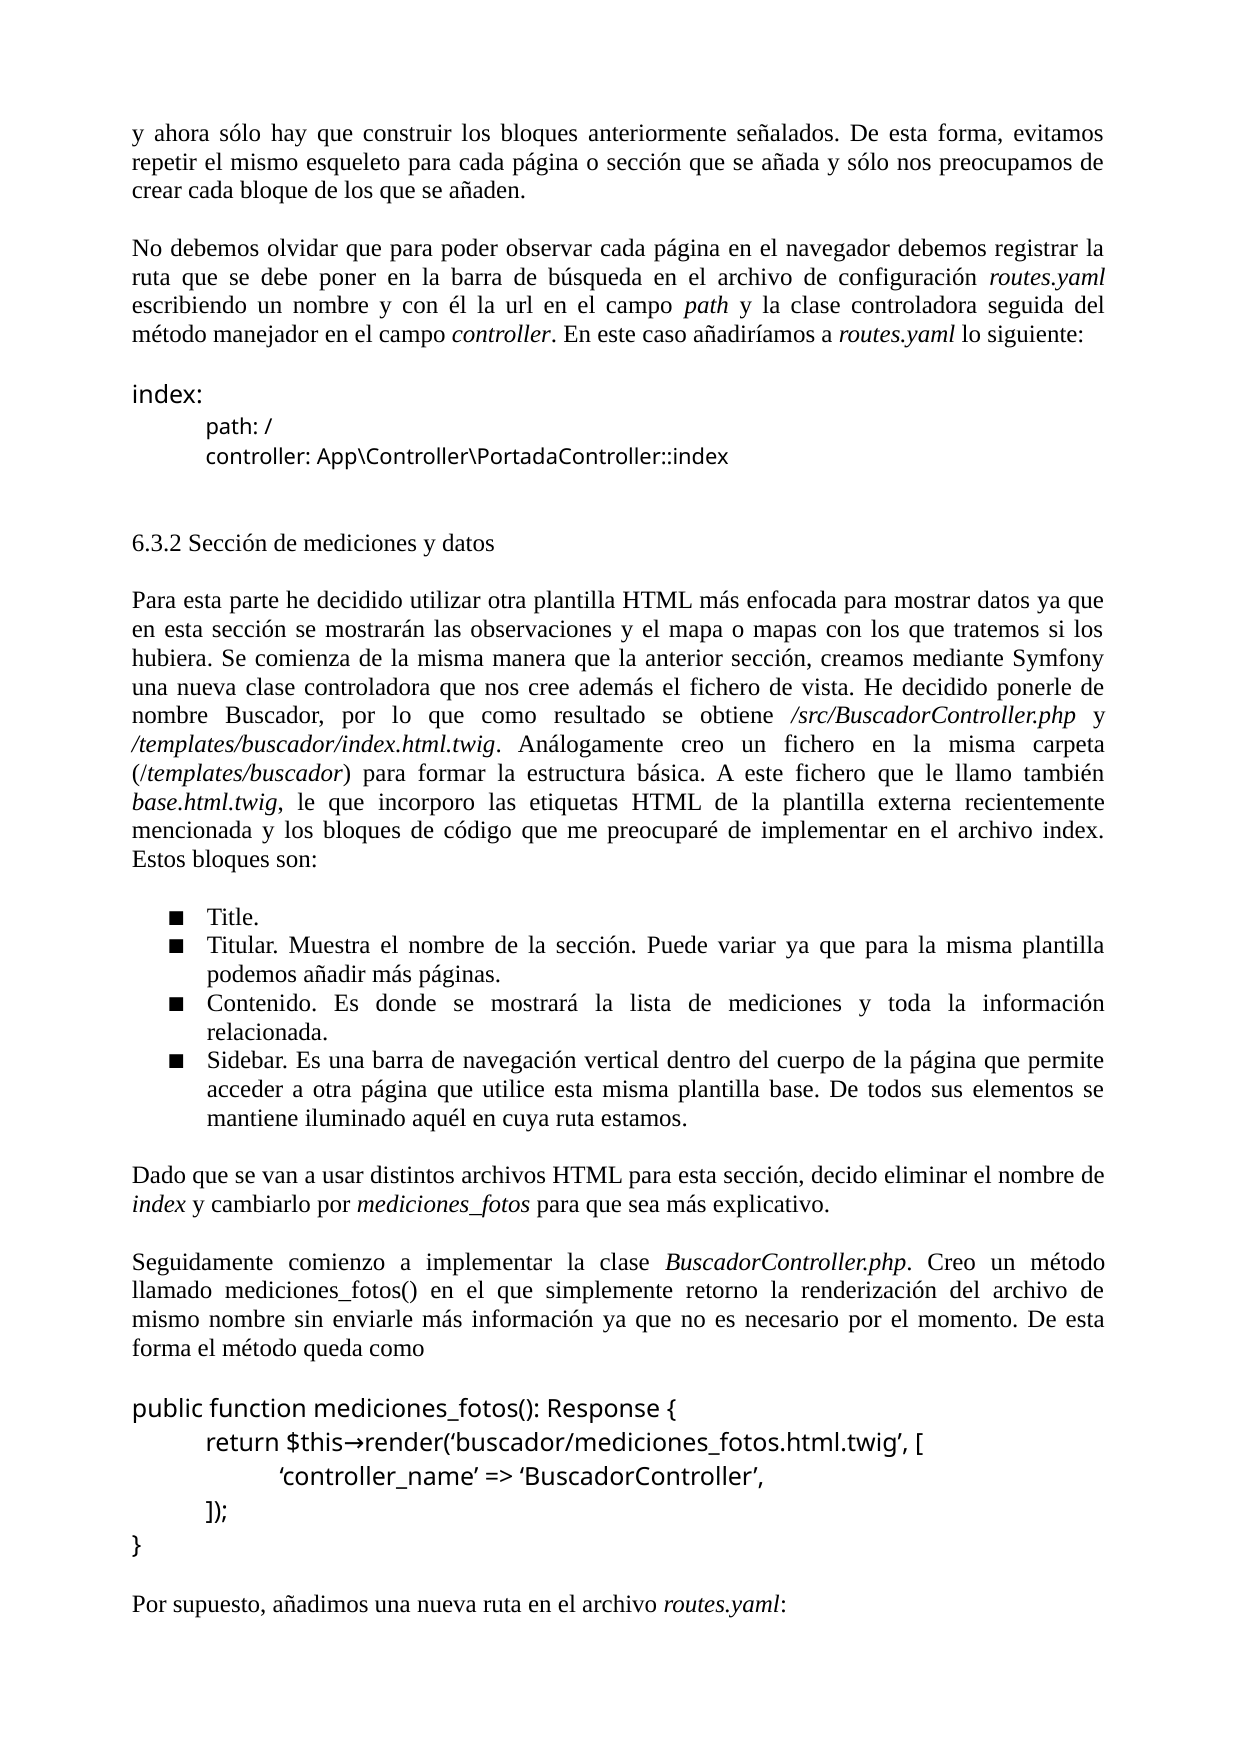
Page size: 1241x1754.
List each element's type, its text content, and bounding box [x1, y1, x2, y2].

text path: / [132, 411, 1106, 441]
text No debemos olvidar que para poder observar cada página en el navegador debemos registrar la ruta que se debe poner en la barra de búsqueda en el archivo de configuración routes.yaml escribiendo un nombre y con él la url en el campo path y la clase controladora seguida del método manejador en el campo controller. En este caso añadiríamos a routes.yaml lo siguiente: [132, 233, 1106, 348]
text 6.3.2 Sección de mediciones y datos [132, 528, 1106, 557]
list Sidebar. Es una barra de navegación vertical dentro del cuerpo de la página que permite acceder a otra página que utilice esta misma plantilla base. De todos sus elementos se mantiene iluminado aquél en cuya ruta estamos. [169, 1046, 1106, 1132]
text controller: App\Controller\PortadaController::index [132, 441, 1106, 471]
text y ahora sólo hay que construir los bloques anteriormente señalados. De esta forma, evitamos repetir el mismo esqueleto para cada página o sección que se añada y sólo nos preocupamos de crear cada bloque de los que se añaden. [132, 118, 1106, 204]
text Por supuesto, añadimos una nueva ruta en el archivo routes.yaml: [132, 1589, 1106, 1618]
text Dado que se van a usar distintos archivos HTML para esta sección, decido eliminar el nombre de index y cambiarlo por mediciones_fotos para que sea más explicativo. [132, 1161, 1106, 1218]
list Contenido. Es donde se mostrará la lista de mediciones y toda la información relacionada. [169, 988, 1106, 1046]
text public function mediciones_fotos(): Response { [132, 1391, 1106, 1424]
text Para esta parte he decidido utilizar otra plantilla HTML más enfocada para mostrar datos ya que en esta sección se mostrarán las observaciones y el mapa o mapas con los que tratemos si los hubiera. Se comienza de la misma manera que la anterior sección, creamos mediante Symfony una nueva clase controladora que nos cree además el fichero de vista. He decidido ponerle de nombre Buscador, por lo que como resultado se obtiene /src/BuscadorController.php y /templates/buscador/index.html.twig. Análogamente creo un fichero en la misma carpeta (/templates/buscador) para formar la estructura básica. A este fichero que le llamo también base.html.twig, le que incorporo las etiquetas HTML de la plantilla externa recientemente mencionada y los bloques de código que me preocuparé de implementar en el archivo index. Estos bloques son: [132, 586, 1106, 873]
text ‘controller_name’ => ‘BuscadorController’, [132, 1459, 1106, 1493]
text } [132, 1527, 1106, 1561]
text ]); [132, 1493, 1106, 1527]
list Titular. Muestra el nombre de la sección. Puede variar ya que para la misma plantilla podemos añadir más páginas. [169, 931, 1106, 988]
text return $this→render(‘buscador/mediciones_fotos.html.twig’, [ [132, 1424, 1106, 1459]
text index: [132, 377, 1106, 411]
text Seguidamente comienzo a implementar la clase BuscadorController.php. Creo un método llamado mediciones_fotos() en el que simplemente retorno la renderización del archivo de mismo nombre sin enviarle más información ya que no es necesario por el momento. De esta forma el método queda como [132, 1247, 1106, 1362]
list Title. [169, 902, 1106, 931]
